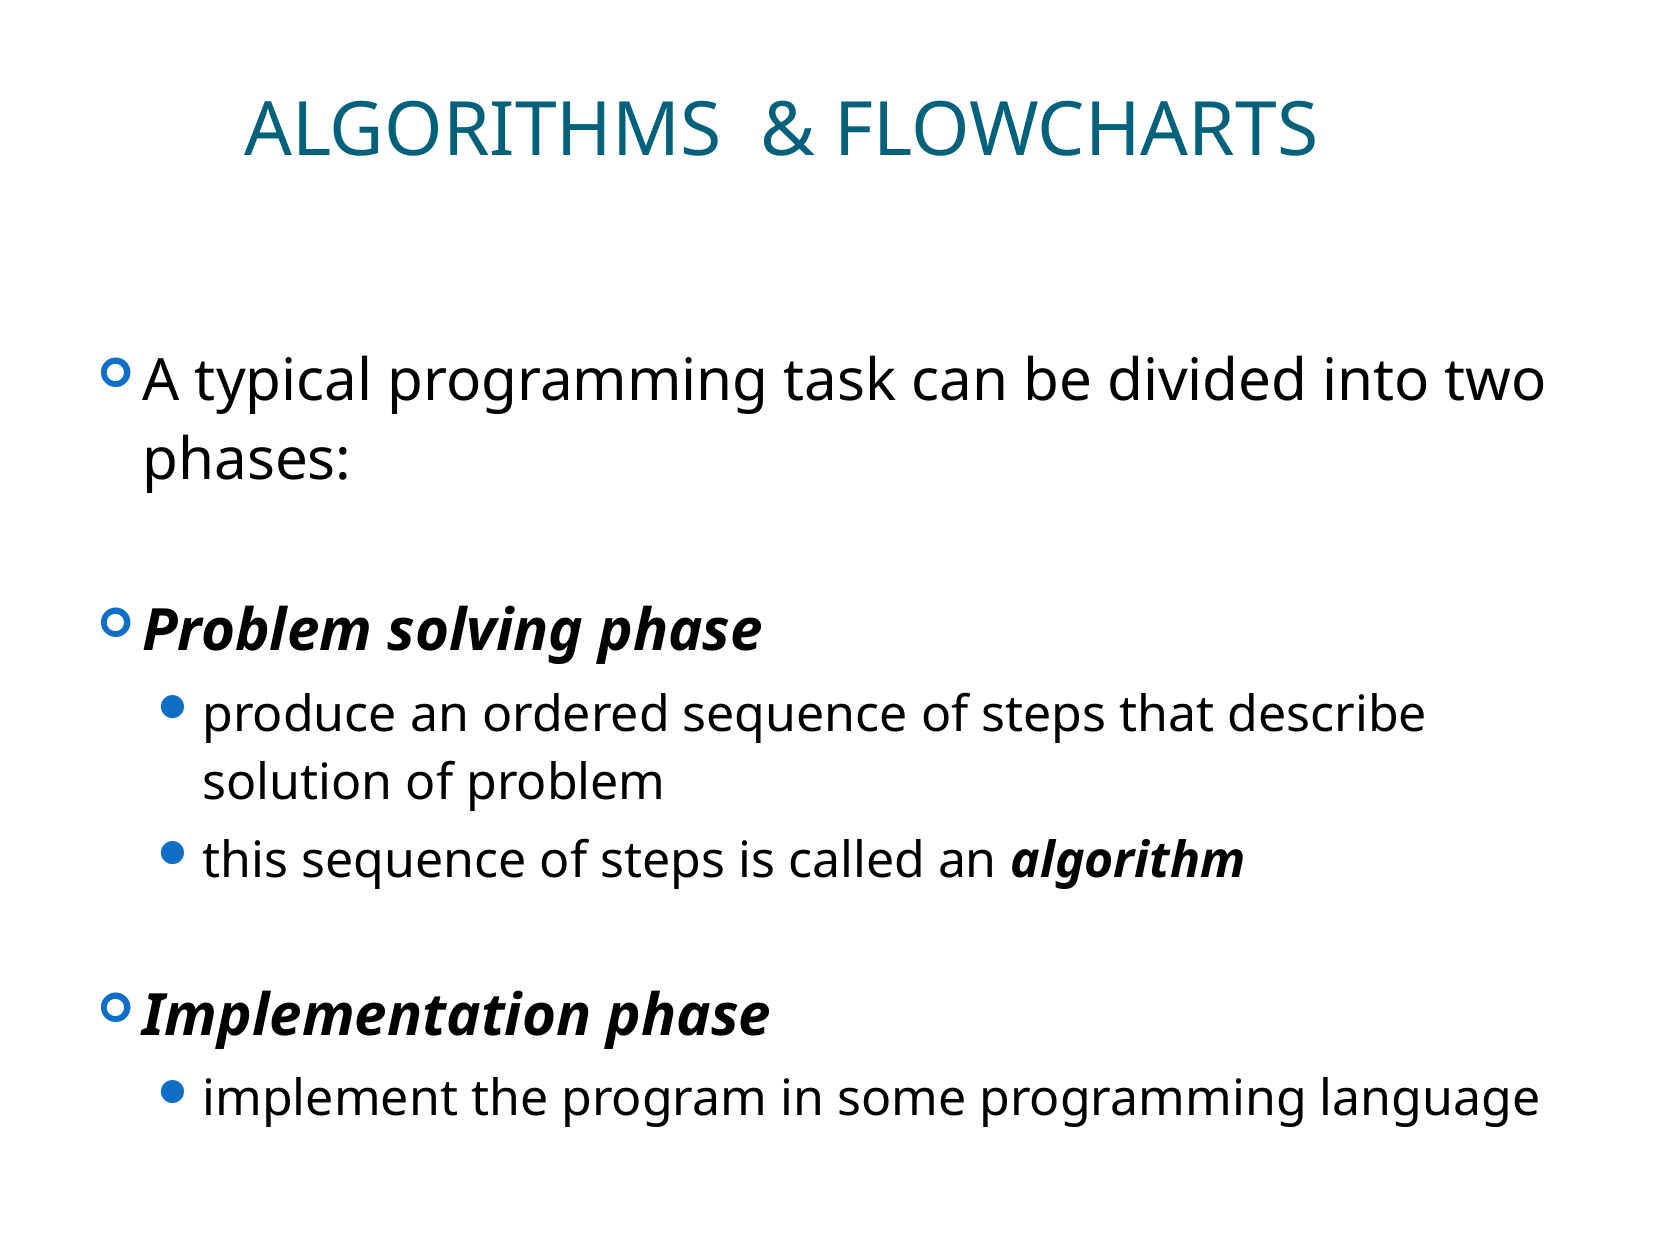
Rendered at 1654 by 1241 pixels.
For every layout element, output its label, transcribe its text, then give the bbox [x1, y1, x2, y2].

title ALGORITHMS & FLOWCHARTS [82, 32, 1498, 185]
list A typical programming task can be divided into two phases: Problem solving phase produce an ordered sequence of steps that describe solution of problem this sequence of steps is called an algorithm Implementation phase implement the program in some programming language [82, 330, 1571, 1158]
